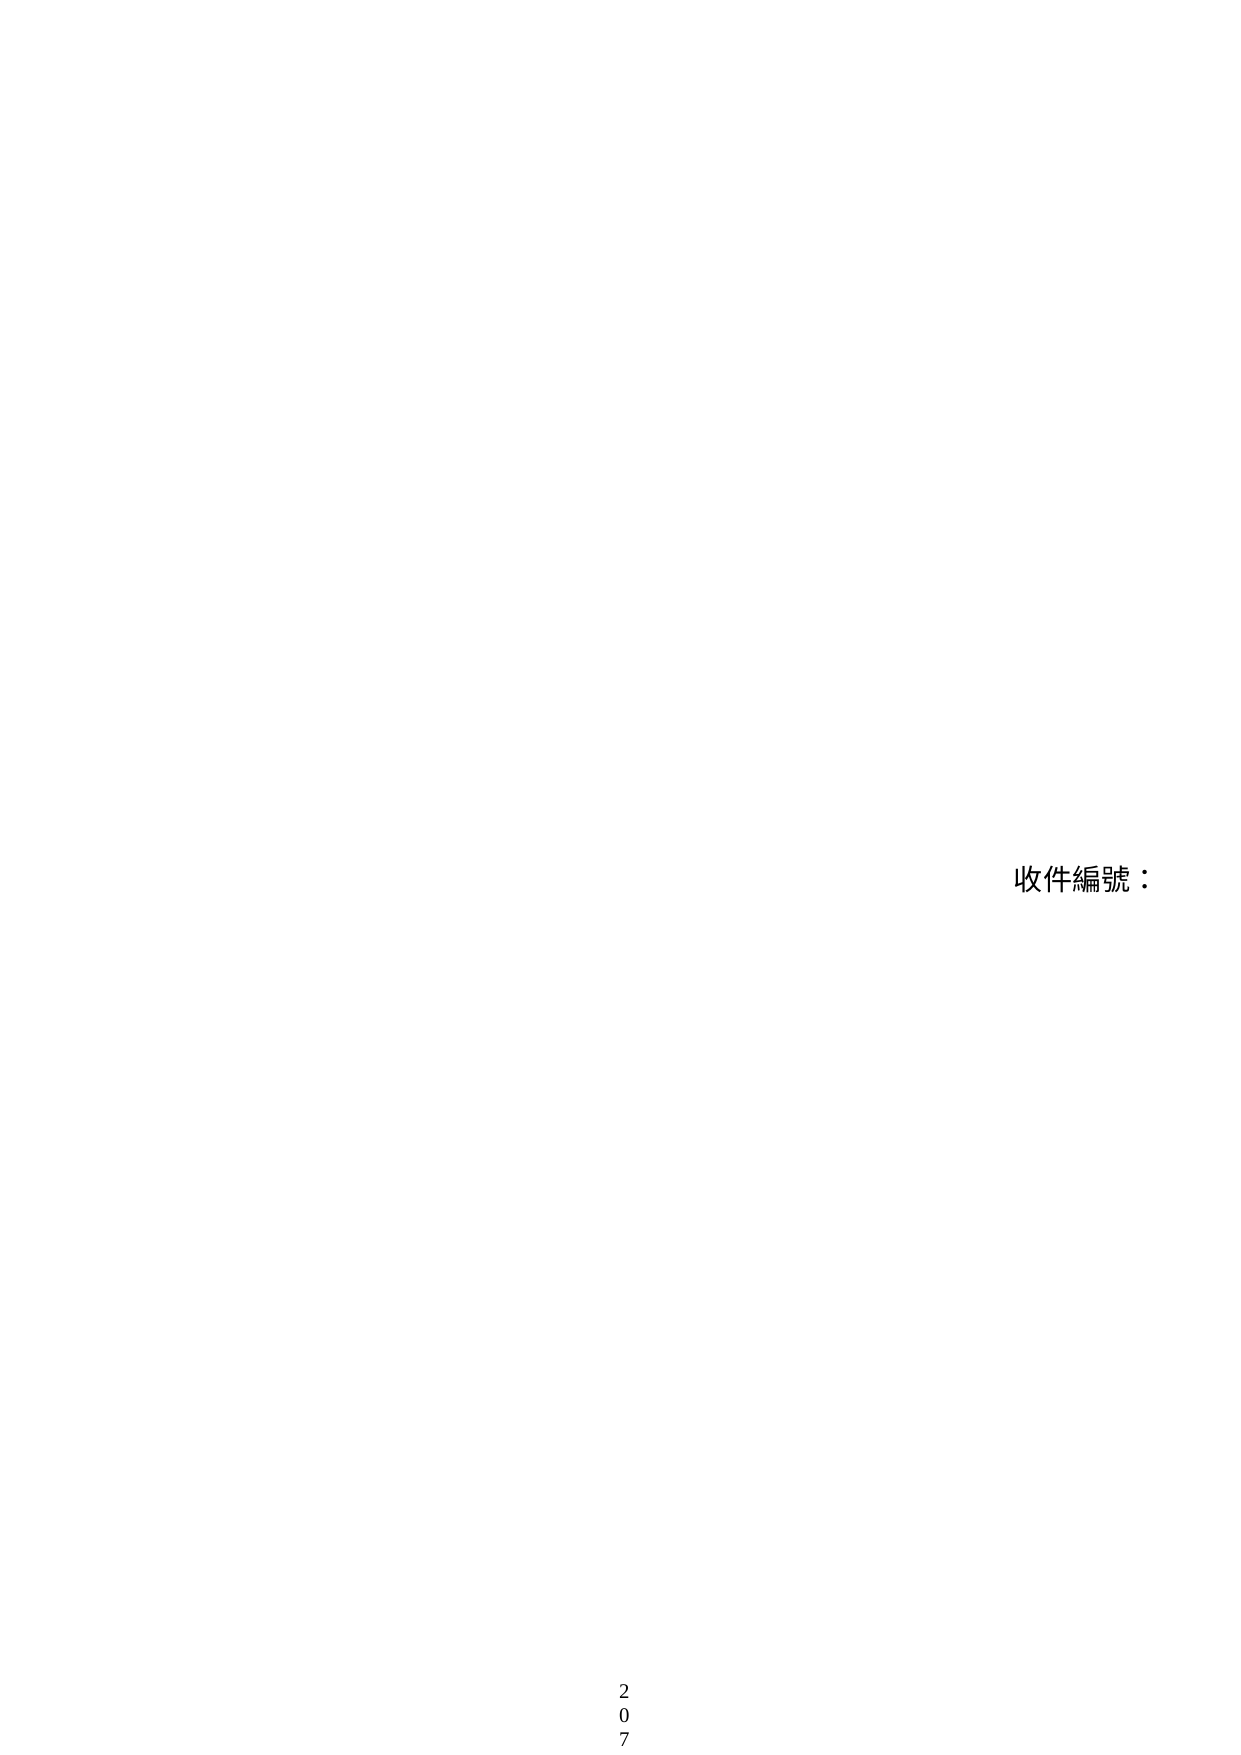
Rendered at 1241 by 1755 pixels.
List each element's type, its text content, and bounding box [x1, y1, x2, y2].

text 收件編號： [75, 841, 1165, 899]
